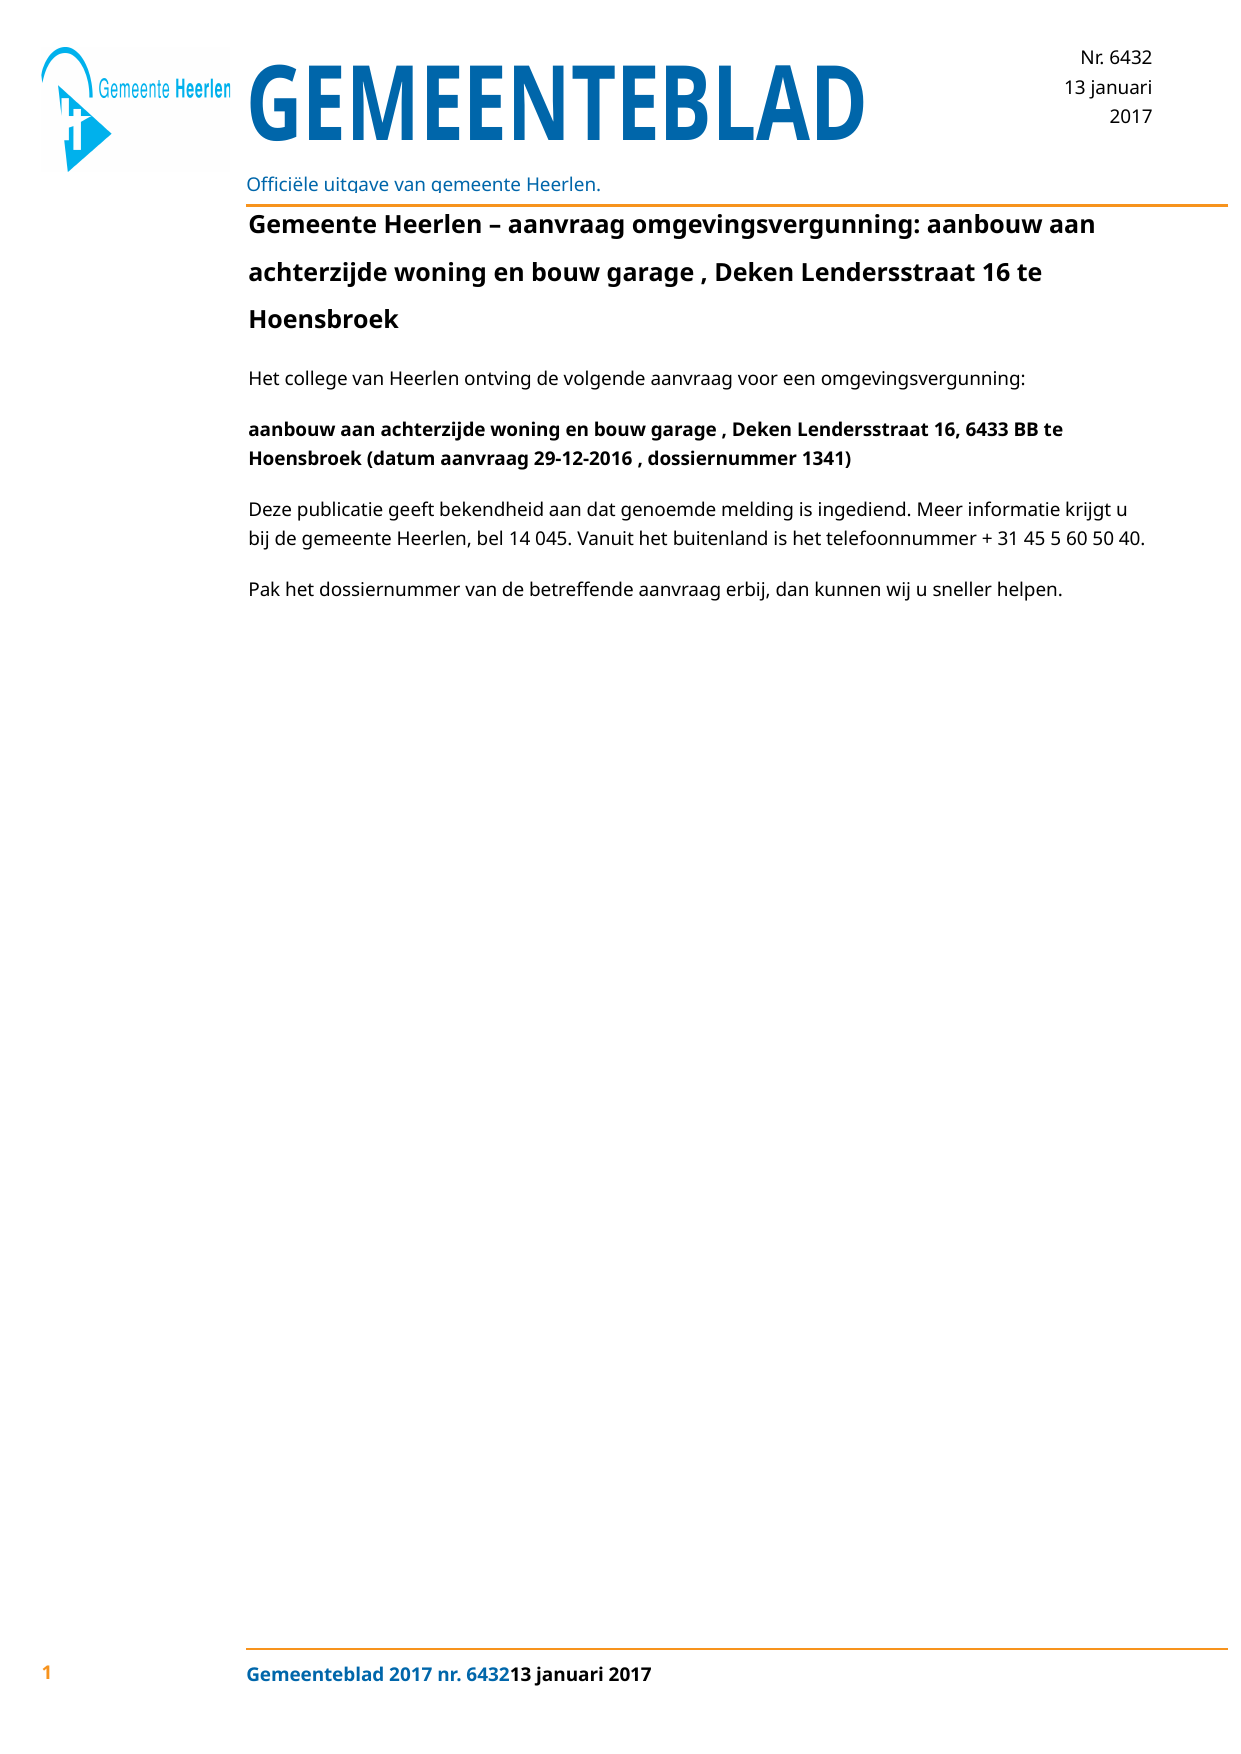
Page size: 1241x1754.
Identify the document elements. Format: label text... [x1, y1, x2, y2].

picture [41, 47, 231, 172]
text Gemeente Heerlen – aanvraag omgevingsvergunning: aanbouw aan achterzijde woning en bouw garage , Deken Lendersstraat 16 te Hoensbroek [248, 207, 1152, 336]
text Pak het dossiernummer van de betreffende aanvraag erbij, dan kunnen wij u sneller helpen. [248, 576, 1152, 602]
text aanbouw aan achterzijde woning en bouw garage , Deken Lendersstraat 16, 6433 BB te Hoensbroek (datum aanvraag 29-12-2016 , dossiernummer 1341) [248, 416, 1152, 471]
text Het college van Heerlen ontving de volgende aanvraag voor een omgevingsvergunning: [248, 366, 1152, 391]
picture [41, 47, 58, 70]
text Deze publicatie geeft bekendheid aan dat genoemde melding is ingediend. Meer informatie krijgt u bij de gemeente Heerlen, bel 14 045. Vanuit het buitenland is het telefoonnummer + 31 45 5 60 50 40. [248, 496, 1152, 551]
